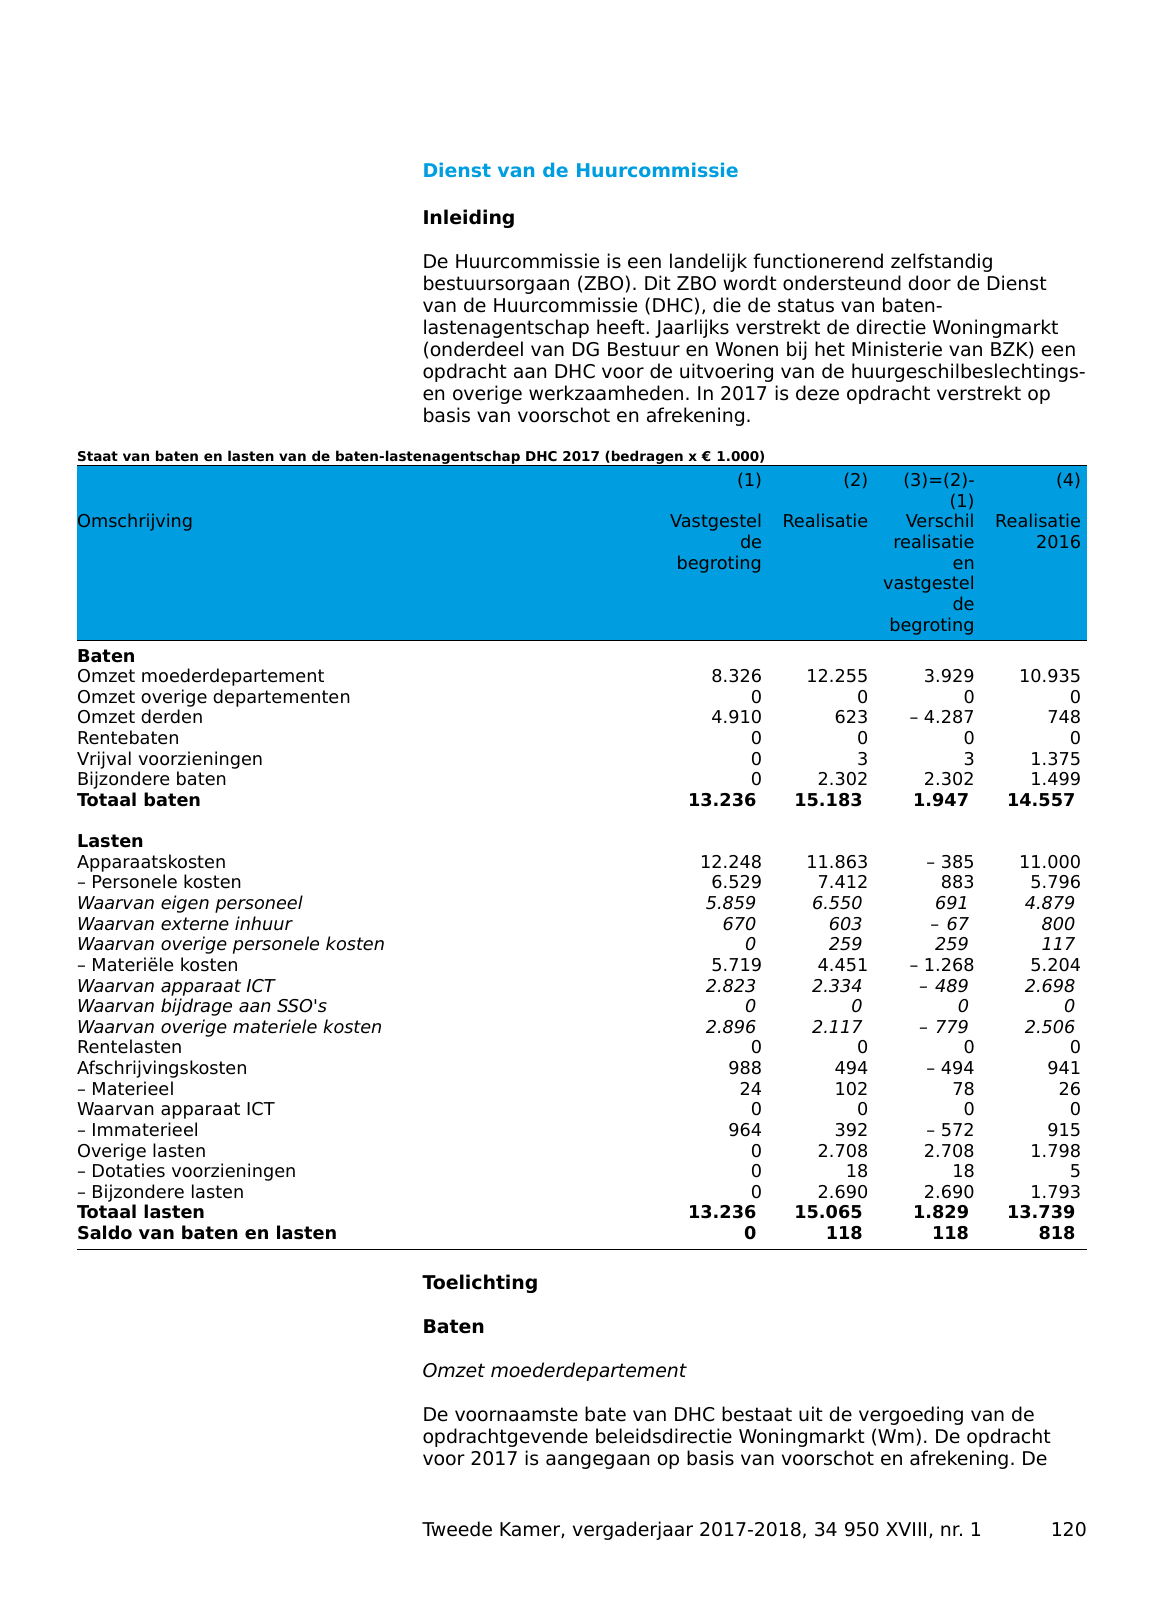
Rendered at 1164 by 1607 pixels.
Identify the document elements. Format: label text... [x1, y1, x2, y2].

table_cell 13.236 [661, 790, 768, 811]
table_cell 259 [874, 934, 980, 955]
table_cell – Immaterieel [77, 1120, 661, 1141]
table_cell 6.550 [768, 893, 874, 914]
table_cell 494 [768, 1058, 874, 1079]
table_cell 670 [661, 914, 768, 934]
table_cell 0 [768, 1038, 874, 1058]
table_cell (3)=(2)-(1) [874, 466, 980, 511]
table_cell 1.499 [980, 769, 1087, 790]
table_cell – 67 [874, 914, 980, 934]
table_cell 4.879 [980, 893, 1087, 914]
table_cell – 572 [874, 1120, 980, 1141]
table_cell 5.719 [661, 955, 768, 976]
table_cell 5.796 [980, 873, 1087, 893]
table_cell 0 [661, 934, 768, 955]
table_cell 2.698 [980, 976, 1087, 996]
table_cell – 385 [874, 852, 980, 872]
table_cell 102 [768, 1079, 874, 1099]
table_cell Omzet moederdepartement [77, 666, 661, 687]
table_cell 0 [874, 1038, 980, 1058]
table_cell Lasten [77, 831, 661, 852]
text De Huurcommissie is een landelijk functionerend zelfstandig bestuursorgaan (ZBO). Dit ZBO wordt ondersteund door de Dienst van de Huurcommissie (DHC), die de status van baten-lastenagentschap heeft. Jaarlijks verstrekt de directie Woningmarkt (onderdeel van DG Bestuur en Wonen bij het Ministerie van BZK) een opdracht aan DHC voor de uitvoering van de huurgeschilbeslechtings- en overige werkzaamheden. In 2017 is deze opdracht verstrekt op basis van voorschot en afrekening. [422, 251, 1087, 427]
table_cell 2.334 [768, 976, 874, 996]
table_cell [77, 811, 661, 831]
table_cell 259 [768, 934, 874, 955]
table_cell 118 [768, 1223, 874, 1248]
table_cell [980, 811, 1087, 831]
subtitle Omzet moederdepartement [422, 1360, 1087, 1382]
table_cell [768, 641, 874, 666]
table_cell 0 [874, 1099, 980, 1120]
table_cell 964 [661, 1120, 768, 1141]
table_cell 24 [661, 1079, 768, 1099]
table_cell [661, 811, 768, 831]
table_cell Overige lasten [77, 1141, 661, 1161]
table_cell 12.255 [768, 666, 874, 687]
table_cell 0 [768, 687, 874, 707]
table_cell 13.739 [980, 1203, 1087, 1223]
table_cell [980, 641, 1087, 666]
table_cell 1.793 [980, 1182, 1087, 1202]
table_cell Omschrijving [77, 511, 661, 640]
table_cell 1.829 [874, 1203, 980, 1223]
table_cell 0 [768, 728, 874, 749]
table_cell 5.204 [980, 955, 1087, 976]
table_cell 2.690 [874, 1182, 980, 1202]
table_cell Vastgestelde begroting [661, 511, 768, 640]
table_cell 3 [768, 749, 874, 769]
table_cell Apparaatskosten [77, 852, 661, 872]
table_cell 0 [661, 1038, 768, 1058]
table_cell 0 [980, 687, 1087, 707]
table_cell 0 [661, 1099, 768, 1120]
table_cell Waarvan overige materiele kosten [77, 1017, 661, 1037]
table_cell [980, 831, 1087, 852]
table_cell 0 [980, 1099, 1087, 1120]
table_cell 800 [980, 914, 1087, 934]
table_cell [768, 811, 874, 831]
subtitle Toelichting [422, 1272, 1087, 1294]
subtitle Dienst van de Huurcommissie [422, 160, 1087, 182]
table_cell Verschil realisatie en vastgestelde begroting [874, 511, 980, 640]
table_cell 2.708 [874, 1141, 980, 1161]
table_cell 0 [661, 1141, 768, 1161]
table_cell 1.375 [980, 749, 1087, 769]
table_cell 941 [980, 1058, 1087, 1079]
table_cell – 779 [874, 1017, 980, 1037]
table_cell Baten [77, 641, 661, 666]
table_cell 603 [768, 914, 874, 934]
table_cell Waarvan apparaat ICT [77, 1099, 661, 1120]
table_cell [661, 831, 768, 852]
table_cell 3 [874, 749, 980, 769]
table_cell 0 [661, 1223, 768, 1248]
table_cell 2.302 [874, 769, 980, 790]
table_cell [874, 641, 980, 666]
table_cell 15.065 [768, 1203, 874, 1223]
table_cell – Materieel [77, 1079, 661, 1099]
table_cell 818 [980, 1223, 1087, 1248]
table_cell 2.117 [768, 1017, 874, 1037]
table_cell 1.947 [874, 790, 980, 811]
table_cell 0 [661, 996, 768, 1017]
table_cell 0 [661, 769, 768, 790]
table_cell 0 [661, 1161, 768, 1182]
table_cell 1.798 [980, 1141, 1087, 1161]
table_cell 8.326 [661, 666, 768, 687]
table_cell 117 [980, 934, 1087, 955]
table_cell 118 [874, 1223, 980, 1248]
table_cell 6.529 [661, 873, 768, 893]
table_cell [661, 641, 768, 666]
subtitle Inleiding [422, 207, 1087, 229]
table_cell 10.935 [980, 666, 1087, 687]
table_cell Realisatie [768, 511, 874, 640]
table_cell 26 [980, 1079, 1087, 1099]
table_cell 2.302 [768, 769, 874, 790]
table_cell 4.451 [768, 955, 874, 976]
table_cell 0 [661, 1182, 768, 1202]
table_cell Waarvan eigen personeel [77, 893, 661, 914]
table_cell 5.859 [661, 893, 768, 914]
table_cell Bijzondere baten [77, 769, 661, 790]
table_cell 2.506 [980, 1017, 1087, 1037]
table_cell 0 [874, 996, 980, 1017]
table_cell (4) [980, 466, 1087, 511]
table_cell – Materiële kosten [77, 955, 661, 976]
table_cell 78 [874, 1079, 980, 1099]
table_cell Saldo van baten en lasten [77, 1223, 661, 1248]
table_cell 7.412 [768, 873, 874, 893]
table_cell 0 [768, 996, 874, 1017]
table_cell Rentelasten [77, 1038, 661, 1058]
table_cell – Dotaties voorzieningen [77, 1161, 661, 1182]
table_cell 988 [661, 1058, 768, 1079]
table_cell 0 [661, 687, 768, 707]
table_cell 12.248 [661, 852, 768, 872]
table_cell Totaal lasten [77, 1203, 661, 1223]
table_cell 748 [980, 708, 1087, 728]
table_cell [768, 831, 874, 852]
table_cell Realisatie 2016 [980, 511, 1087, 640]
table_cell 2.896 [661, 1017, 768, 1037]
table_cell 3.929 [874, 666, 980, 687]
table_cell Rentebaten [77, 728, 661, 749]
table_cell – Personele kosten [77, 873, 661, 893]
table_cell Totaal baten [77, 790, 661, 811]
table_cell 4.910 [661, 708, 768, 728]
table_cell 392 [768, 1120, 874, 1141]
table_cell 0 [768, 1099, 874, 1120]
table_cell (1) [661, 466, 768, 511]
table_cell 18 [874, 1161, 980, 1182]
table_cell 13.236 [661, 1203, 768, 1223]
table_cell 2.708 [768, 1141, 874, 1161]
table_cell (2) [768, 466, 874, 511]
table_cell 11.863 [768, 852, 874, 872]
table_cell Afschrijvingskosten [77, 1058, 661, 1079]
table_cell 5 [980, 1161, 1087, 1182]
table_cell [874, 811, 980, 831]
table_cell 0 [980, 996, 1087, 1017]
table_cell Waarvan apparaat ICT [77, 976, 661, 996]
table_cell 0 [874, 728, 980, 749]
table_cell 0 [874, 687, 980, 707]
table_cell 0 [661, 749, 768, 769]
table_cell 11.000 [980, 852, 1087, 872]
table_cell 18 [768, 1161, 874, 1182]
table_cell Omzet derden [77, 708, 661, 728]
table_cell 2.690 [768, 1182, 874, 1202]
table_cell 883 [874, 873, 980, 893]
table_cell 15.183 [768, 790, 874, 811]
table_cell [77, 466, 661, 511]
text De voornaamste bate van DHC bestaat uit de vergoeding van de opdrachtgevende beleidsdirectie Woningmarkt (Wm). De opdracht voor 2017 is aangegaan op basis van voorschot en afrekening. De [422, 1404, 1087, 1470]
table_cell – 494 [874, 1058, 980, 1079]
table_cell 623 [768, 708, 874, 728]
subtitle Baten [422, 1316, 1087, 1338]
table_cell 691 [874, 893, 980, 914]
table_cell 0 [661, 728, 768, 749]
table_cell 915 [980, 1120, 1087, 1141]
table_cell – 4.287 [874, 708, 980, 728]
table_cell – 1.268 [874, 955, 980, 976]
table_cell – Bijzondere lasten [77, 1182, 661, 1202]
table_cell Waarvan overige personele kosten [77, 934, 661, 955]
table_cell 0 [980, 1038, 1087, 1058]
table_header Staat van baten en lasten van de baten-lastenagentschap DHC 2017 (bedragen x € 1.000) [77, 449, 1087, 464]
table_cell [874, 831, 980, 852]
table_cell Waarvan bijdrage aan SSO's [77, 996, 661, 1017]
table_cell 14.557 [980, 790, 1087, 811]
table_cell Omzet overige departementen [77, 687, 661, 707]
table_cell Waarvan externe inhuur [77, 914, 661, 934]
table_cell 2.823 [661, 976, 768, 996]
table_cell – 489 [874, 976, 980, 996]
table_cell 0 [980, 728, 1087, 749]
table_cell Vrijval voorzieningen [77, 749, 661, 769]
